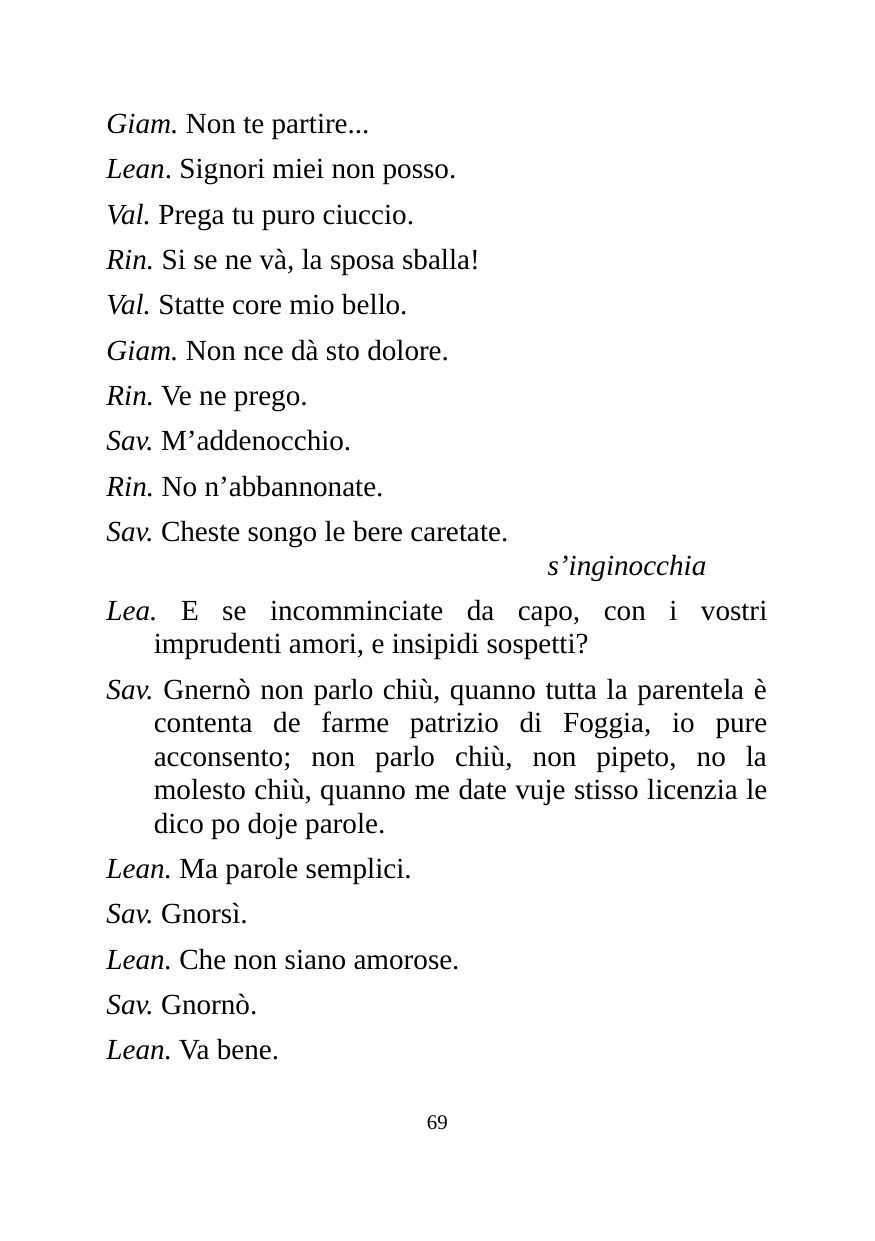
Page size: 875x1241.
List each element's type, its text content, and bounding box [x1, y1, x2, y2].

text Sav. Cheste songo le bere caretate. [106, 514, 768, 548]
text s’inginocchia [142, 548, 709, 581]
text Rin. Ve ne prego. [106, 378, 768, 412]
text Giam. Non te partire... [106, 106, 768, 140]
text Sav. Gnorsì. [106, 897, 768, 930]
text Sav. M’addenocchio. [106, 423, 768, 457]
text Rin. No n’abbannonate. [106, 469, 768, 502]
text Lea. E se incomminciate da capo, con i vostri imprudenti amori, e insipidi sospetti? [106, 593, 768, 660]
text Val. Prega tu puro ciuccio. [106, 197, 768, 230]
text Sav. Gnernò non parlo chiù, quanno tutta la parentela è contenta de farme patrizio di Foggia, io pure acconsento; non parlo chiù, non pipeto, no la molesto chiù, quanno me date vuje stisso licenzia le dico po doje parole. [106, 672, 768, 839]
text Lean. Ma parole semplici. [106, 851, 768, 885]
text Lean. Che non siano amorose. [106, 942, 768, 975]
text Val. Statte core mio bello. [106, 287, 768, 321]
text Sav. Gnornò. [106, 987, 768, 1021]
text Lean. Signori miei non posso. [106, 152, 768, 185]
text Rin. Si se ne và, la sposa sballa! [106, 242, 768, 276]
text Giam. Non nce dà sto dolore. [106, 333, 768, 366]
text Lean. Va bene. [106, 1032, 768, 1066]
